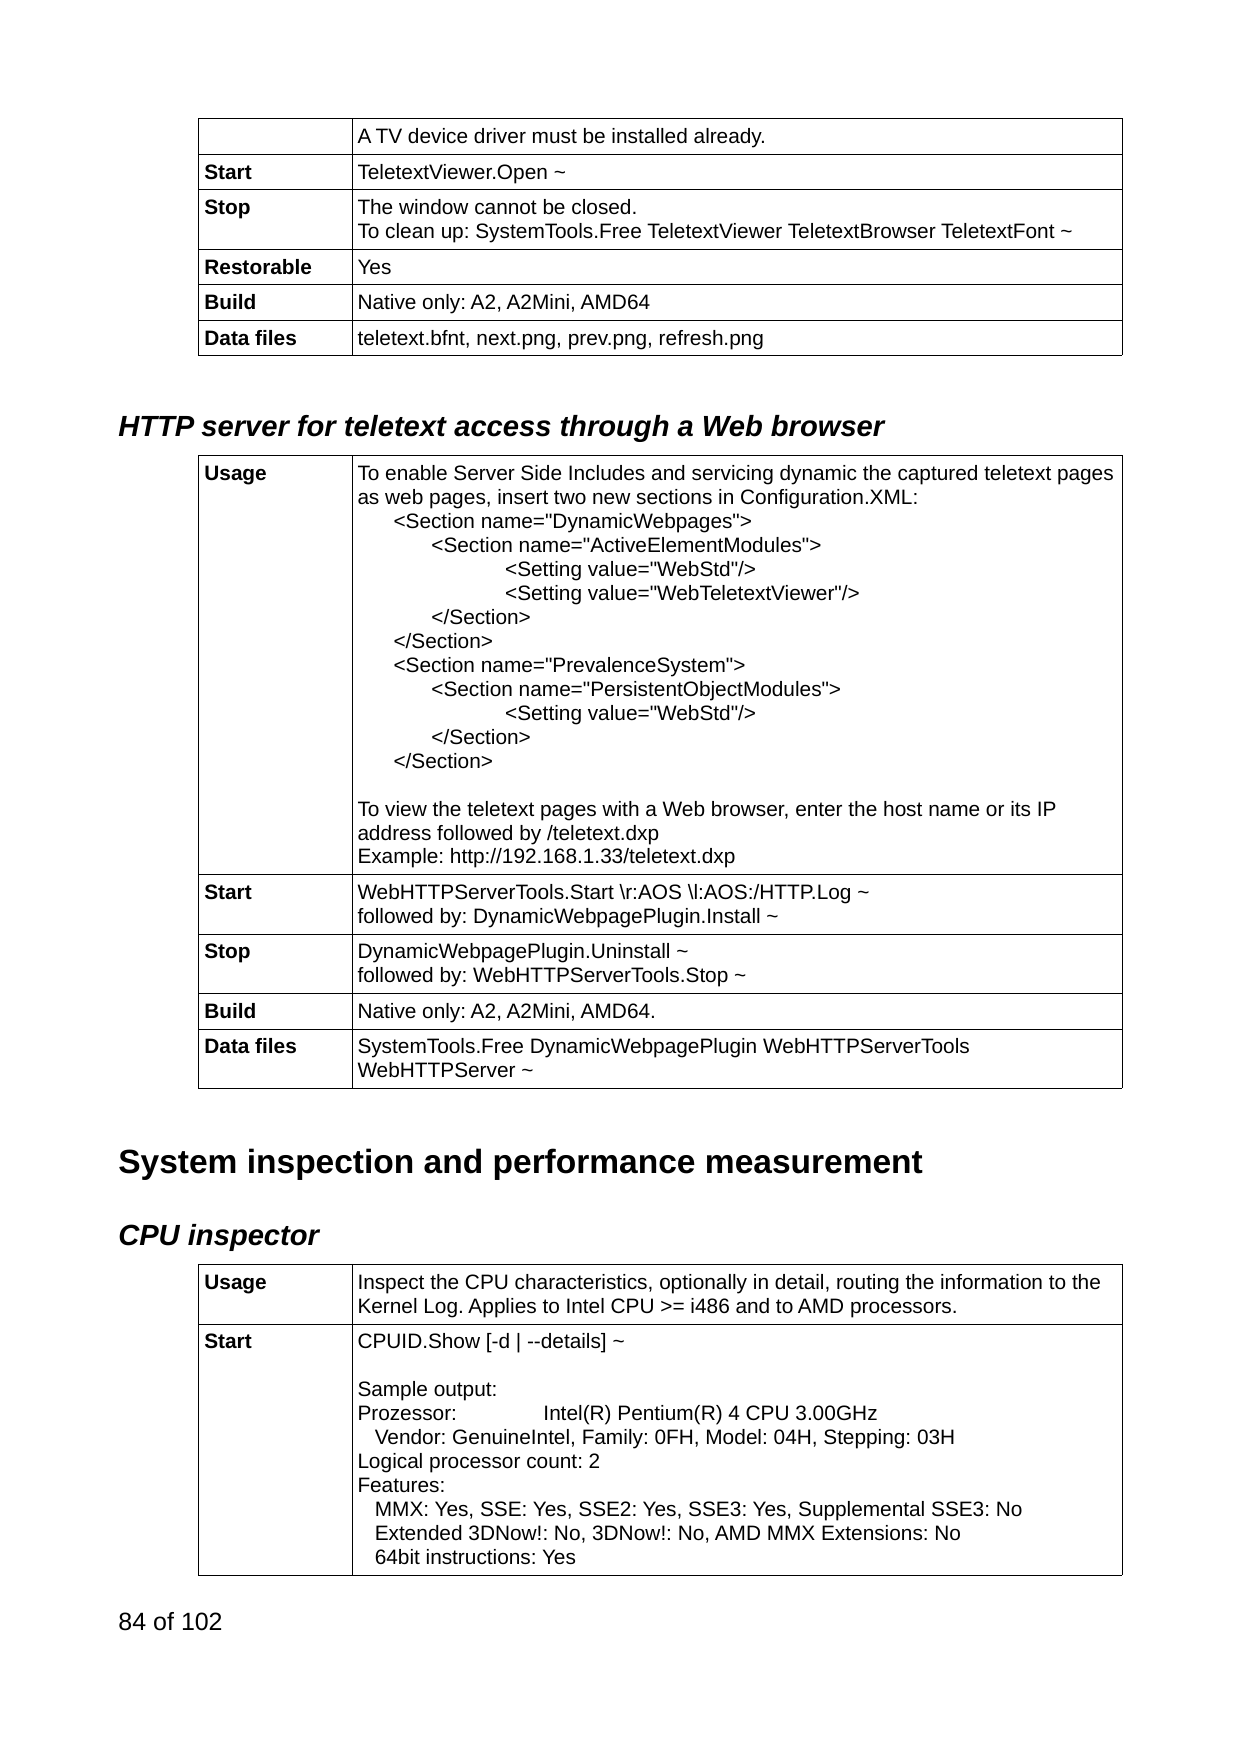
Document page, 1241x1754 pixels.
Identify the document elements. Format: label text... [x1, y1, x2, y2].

table_cell SystemTools.Free DynamicWebpagePlugin WebHTTPServerTools WebHTTPServer ~ [353, 1030, 1122, 1088]
table_cell WebHTTPServerTools.Start \r:AOS \l:AOS:/HTTP.Log ~ followed by: DynamicWebpagePlugin.Install ~ [353, 875, 1122, 933]
table_cell Start [199, 155, 352, 189]
table_cell DynamicWebpagePlugin.Uninstall ~ followed by: WebHTTPServerTools.Stop ~ [353, 935, 1122, 993]
table_cell Start [199, 1325, 352, 1574]
subtitle HTTP server for teletext access through a Web browser [118, 409, 1122, 443]
table_cell teletext.bfnt, next.png, prev.png, refresh.png [353, 321, 1122, 355]
table_cell Data files [199, 321, 352, 355]
table_cell Build [199, 994, 352, 1028]
table_cell Build [199, 285, 352, 320]
table_cell Data files [199, 1030, 352, 1088]
table_cell Yes [353, 250, 1122, 284]
table_cell Native only: A2, A2Mini, AMD64 [353, 285, 1122, 320]
table_header To enable Server Side Includes and servicing dynamic the captured teletext pages as web pages, insert two new sections in Configuration.XML: <Section name="DynamicWebpages"> <Section name="ActiveElementModules"> <Setting value="WebStd"/> <Setting value="WebTeletextViewer"/> </Section> </Section> <Section name="PrevalenceSystem"> <Section name="PersistentObjectModules"> <Setting value="WebStd"/> </Section> </Section> To view the teletext pages with a Web browser, enter the host name or its IP address followed by /teletext.dxp Example: http://192.168.1.33/teletext.dxp [353, 456, 1122, 874]
table_cell Stop [199, 190, 352, 249]
table_header A TV device driver must be installed already. [353, 119, 1122, 154]
subtitle CPU inspector [118, 1218, 1122, 1251]
table_header Usage [199, 1265, 352, 1323]
table_cell Start [199, 875, 352, 933]
table_cell Native only: A2, A2Mini, AMD64. [353, 994, 1122, 1028]
table_header [199, 119, 352, 154]
table_header Inspect the CPU characteristics, optionally in detail, routing the information to the Kernel Log. Applies to Intel CPU >= i486 and to AMD processors. [353, 1265, 1122, 1323]
table_header Usage [199, 456, 352, 874]
table_cell Stop [199, 935, 352, 993]
table_cell CPUID.Show [-d | --details] ~ Sample output: Prozessor: Intel(R) Pentium(R) 4 CPU 3.00GHz Vendor: GenuineIntel, Family: 0FH, Model: 04H, Stepping: 03H Logical processor count: 2 Features: MMX: Yes, SSE: Yes, SSE2: Yes, SSE3: Yes, Supplemental SSE3: No Extended 3DNow!: No, 3DNow!: No, AMD MMX Extensions: No 64bit instructions: Yes [353, 1325, 1122, 1574]
table_cell TeletextViewer.Open ~ [353, 155, 1122, 189]
subtitle System inspection and performance measurement [118, 1142, 1122, 1180]
table_cell Restorable [199, 250, 352, 284]
table_cell The window cannot be closed. To clean up: SystemTools.Free TeletextViewer TeletextBrowser TeletextFont ~ [353, 190, 1122, 249]
